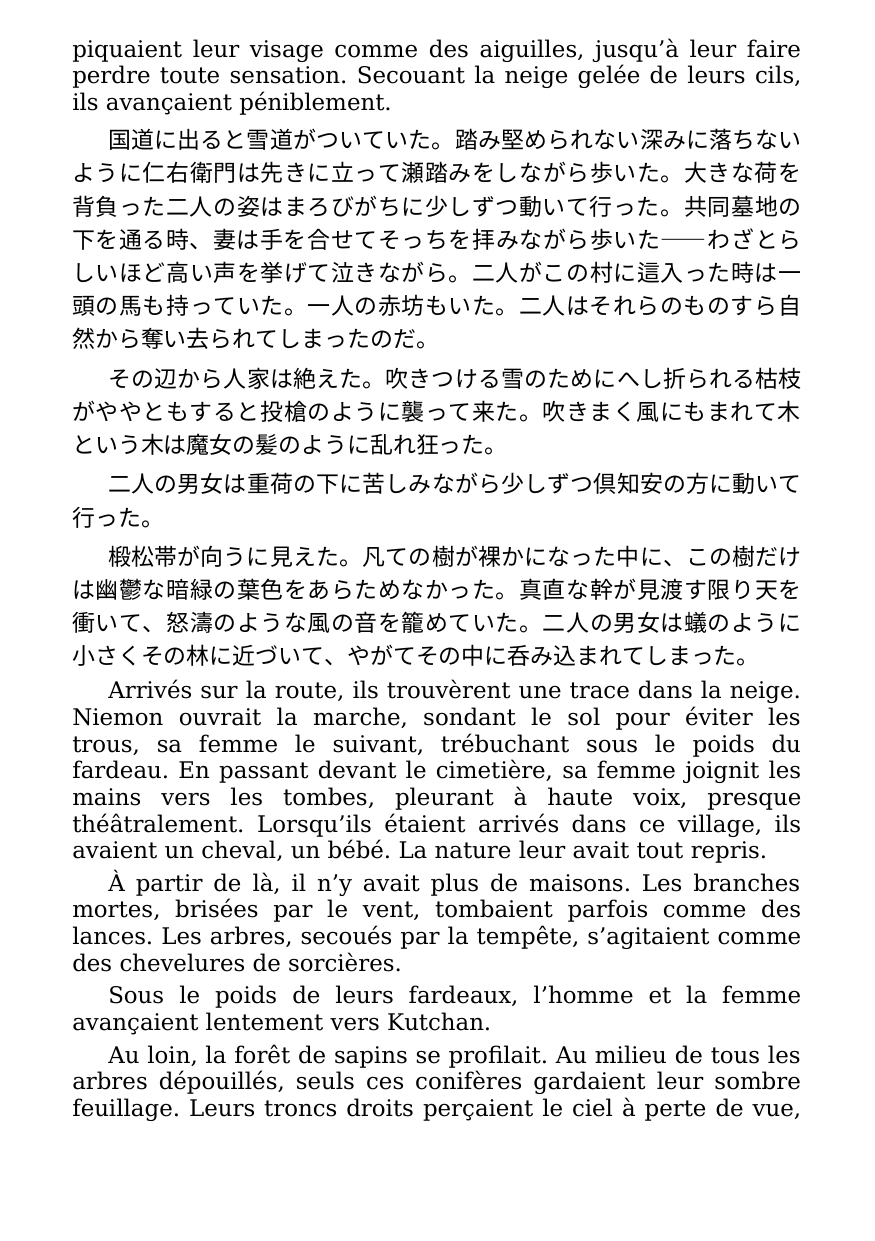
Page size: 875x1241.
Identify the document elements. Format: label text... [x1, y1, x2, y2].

text Sous le poids de leurs fardeaux, l’homme et la femme avançaient lentement vers Kutchan. [72, 983, 802, 1036]
text Au loin, la forêt de sapins se profilait. Au milieu de tous les arbres dépouillés, seuls ces conifères gardaient leur sombre feuillage. Leurs troncs droits perçaient le ciel à perte de vue, [72, 1042, 802, 1122]
text 椴松帯が向うに見えた。凡ての樹が裸かになった中に、この樹だけは幽鬱な暗緑の葉色をあらためなかった。真直な幹が見渡す限り天を衝いて、怒濤のような風の音を籠めていた。二人の男女は蟻のように小さくその林に近づいて、やがてその中に呑み込まれてしまった。 [72, 538, 802, 671]
text Arrivés sur la route, ils trouvèrent une trace dans la neige. Niemon ouvrait la marche, sondant le sol pour éviter les trous, sa femme le suivant, trébuchant sous le poids du fardeau. En passant devant le cimetière, sa femme joignit les mains vers les tombes, pleurant à haute voix, presque théâtralement. Lorsqu’ils étaient arrivés dans ce village, ils avaient un cheval, un bébé. La nature leur avait tout repris. [72, 677, 802, 864]
text piquaient leur visage comme des aiguilles, jusqu’à leur faire perdre toute sensation. Secouant la neige gelée de leurs cils, ils avançaient péniblement. [72, 36, 802, 116]
text À partir de là, il n’y avait plus de maisons. Les branches mortes, brisées par le vent, tombaient parfois comme des lances. Les arbres, secoués par la tempête, s’agitaient comme des chevelures de sorcières. [72, 870, 802, 977]
text その辺から人家は絶えた。吹きつける雪のためにへし折られる枯枝がややともすると投槍のように襲って来た。吹きまく風にもまれて木という木は魔女の髪のように乱れ狂った。 [72, 361, 802, 460]
text 二人の男女は重荷の下に苦しみながら少しずつ倶知安の方に動いて行った。 [72, 466, 802, 533]
text 国道に出ると雪道がついていた。踏み堅められない深みに落ちないように仁右衛門は先きに立って瀬踏みをしながら歩いた。大きな荷を背負った二人の姿はまろびがちに少しずつ動いて行った。共同墓地の下を通る時、妻は手を合せてそっちを拝みながら歩いた――わざとらしいほど高い声を挙げて泣きながら。二人がこの村に這入った時は一頭の馬も持っていた。一人の赤坊もいた。二人はそれらのものすら自然から奪い去られてしまったのだ。 [72, 122, 802, 354]
